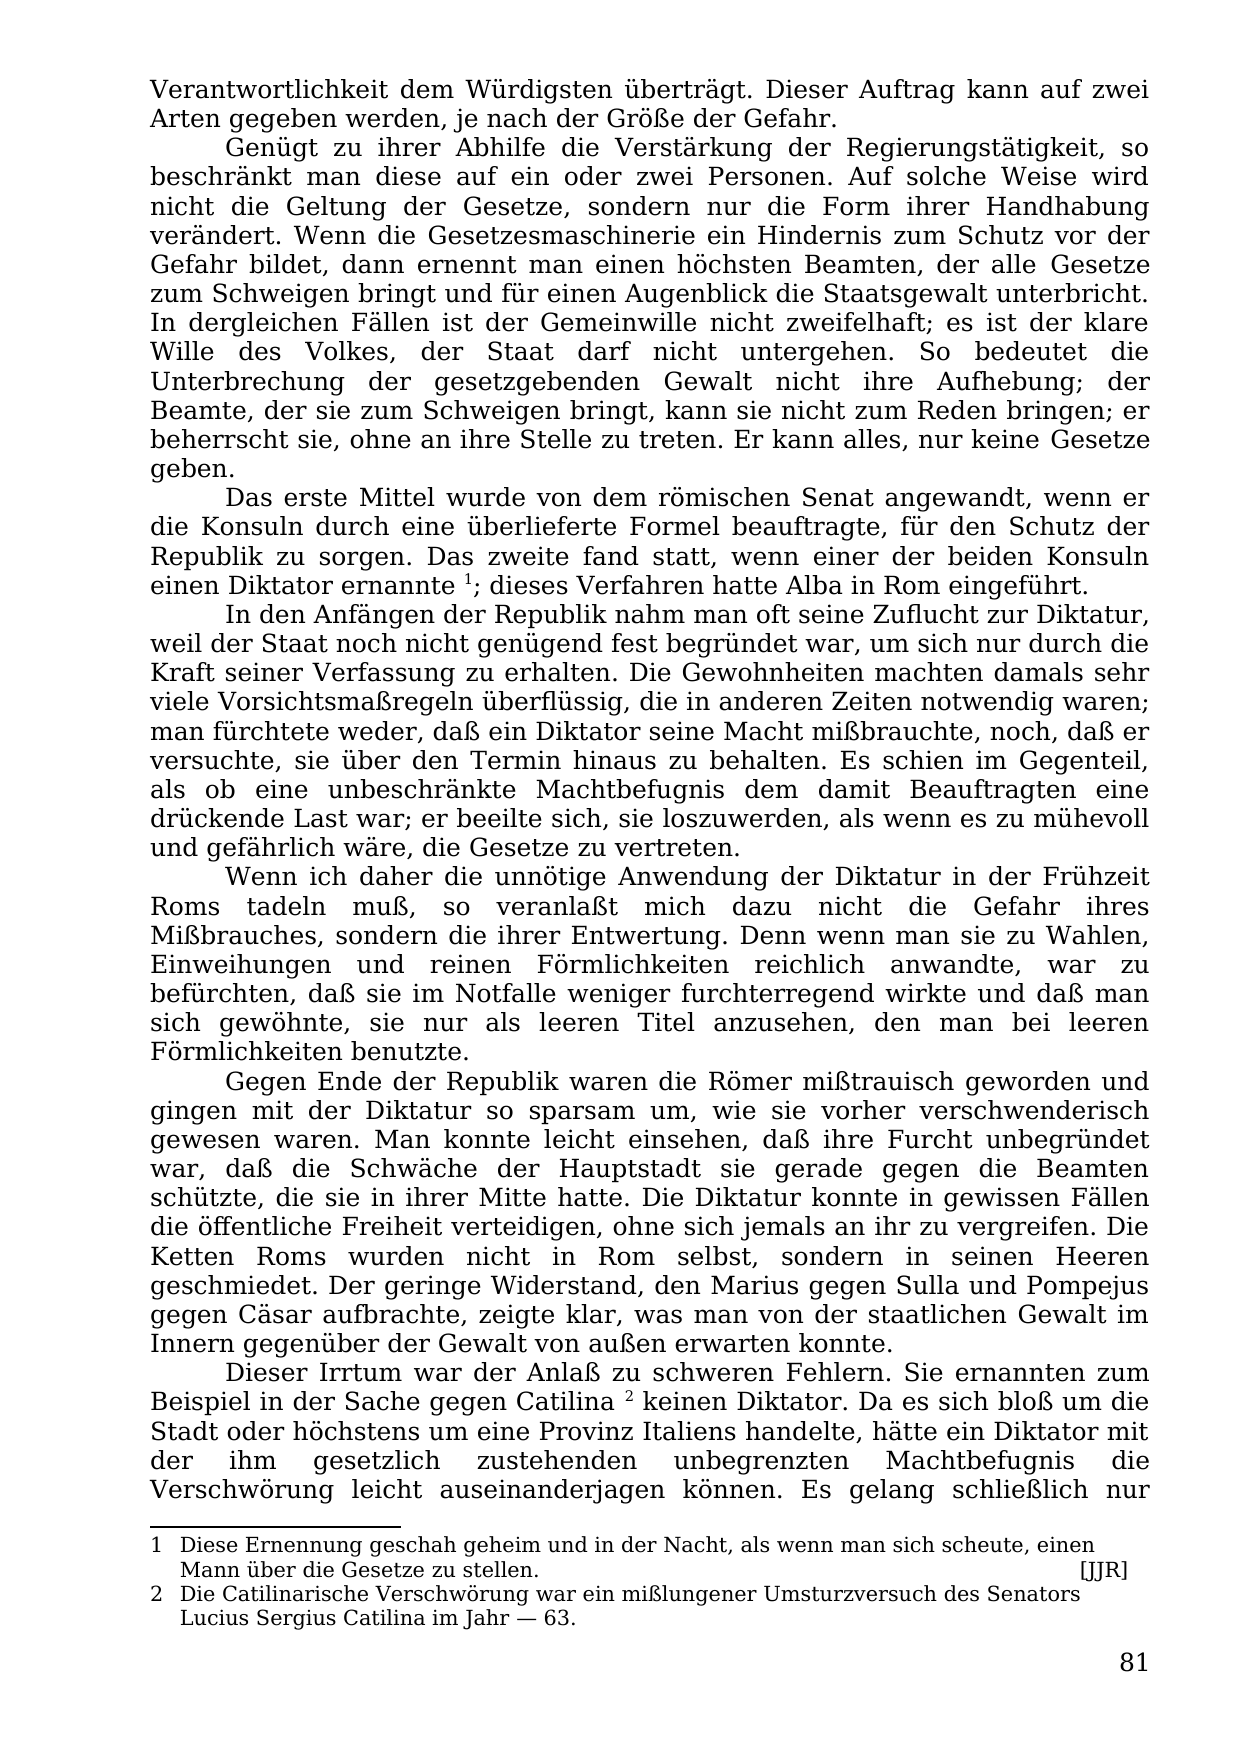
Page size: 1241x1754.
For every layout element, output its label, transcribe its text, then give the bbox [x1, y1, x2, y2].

text Wenn ich daher die unnötige Anwendung der Diktatur in der Frühzeit Roms tadeln muß, so veranlaßt mich dazu nicht die Gefahr ihres Mißbrauches, sondern die ihrer Entwertung. Denn wenn man sie zu Wahlen, Einweihungen und reinen Förmlichkeiten reichlich anwandte, war zu befürchten, daß sie im Notfalle weniger furchterregend wirkte und daß man sich gewöhnte, sie nur als leeren Titel anzusehen, den man bei leeren Förmlichkeiten benutzte. [150, 862, 1151, 1067]
text Verantwortlichkeit dem Würdigsten überträgt. Dieser Auftrag kann auf zwei Arten gegeben werden, je nach der Größe der Gefahr. [150, 75, 1151, 133]
text In den Anfängen der Republik nahm man oft seine Zuflucht zur Diktatur, weil der Staat noch nicht genügend fest begründet war, um sich nur durch die Kraft seiner Verfassung zu erhalten. Die Gewohnheiten machten damals sehr viele Vorsichtsmaßregeln überflüssig, die in anderen Zeiten notwendig waren; man fürchtete weder, daß ein Diktator seine Macht mißbrauchte, noch, daß er versuchte, sie über den Termin hinaus zu behalten. Es schien im Gegenteil, als ob eine unbeschränkte Machtbefugnis dem damit Beauftragten eine drückende Last war; er beeilte sich, sie loszuwerden, als wenn es zu mühevoll und gefährlich wäre, die Gesetze zu vertreten. [150, 600, 1151, 862]
text Genügt zu ihrer Abhilfe die Verstärkung der Regierungstätigkeit, so beschränkt man diese auf ein oder zwei Personen. Auf solche Weise wird nicht die Geltung der Gesetze, sondern nur die Form ihrer Handhabung verändert. Wenn die Gesetzesmaschinerie ein Hindernis zum Schutz vor der Gefahr bildet, dann ernennt man einen höchsten Beamten, der alle Gesetze zum Schweigen bringt und für einen Augenblick die Staatsgewalt unterbricht. In dergleichen Fällen ist der Gemeinwille nicht zweifelhaft; es ist der klare Wille des Volkes, der Staat darf nicht untergehen. So bedeutet die Unterbrechung der gesetzgebenden Gewalt nicht ihre Aufhebung; der Beamte, der sie zum Schweigen bringt, kann sie nicht zum Reden bringen; er beherrscht sie, ohne an ihre Stelle zu treten. Er kann alles, nur keine Gesetze geben. [150, 133, 1151, 483]
text Das erste Mittel wurde von dem römischen Senat angewandt, wenn er die Konsuln durch eine überlieferte Formel beauftragte, für den Schutz der Republik zu sorgen. Das zweite fand statt, wenn einer der beiden Konsuln einen Diktator ernannte ; dieses Verfahren hatte Alba in Rom eingeführt. [150, 483, 1151, 600]
text Gegen Ende der Republik waren die Römer mißtrauisch geworden und gingen mit der Diktatur so sparsam um, wie sie vorher verschwenderisch gewesen waren. Man konnte leicht einsehen, daß ihre Furcht unbegründet war, daß die Schwäche der Hauptstadt sie gerade gegen die Beamten schützte, die sie in ihrer Mitte hatte. Die Diktatur konnte in gewissen Fällen die öffentliche Freiheit verteidigen, ohne sich jemals an ihr zu vergreifen. Die Ketten Roms wurden nicht in Rom selbst, sondern in seinen Heeren geschmiedet. Der geringe Widerstand, den Marius gegen Sulla und Pompejus gegen Cäsar aufbrachte, zeigte klar, was man von der staatlichen Gewalt im Innern gegenüber der Gewalt von außen erwarten konnte. [150, 1067, 1151, 1358]
text Die Catilinarische Verschwörung war ein mißlungener Umsturzversuch des Senators Lucius Sergius Catilina im Jahr — 63. [150, 1582, 1151, 1631]
text Diese Ernennung geschah geheim und in der Nacht, als wenn man sich scheute, einen Mann über die Gesetze zu stellen. [JJR] [150, 1533, 1151, 1582]
text Dieser Irrtum war der Anlaß zu schweren Fehlern. Sie ernannten zum Beispiel in der Sache gegen Catilina keinen Diktator. Da es sich bloß um die Stadt oder höchstens um eine Provinz Italiens handelte, hätte ein Diktator mit der ihm gesetzlich zustehenden unbegrenzten Machtbefugnis die Verschwörung leicht auseinanderjagen können. Es gelang schließlich nur [150, 1358, 1151, 1504]
